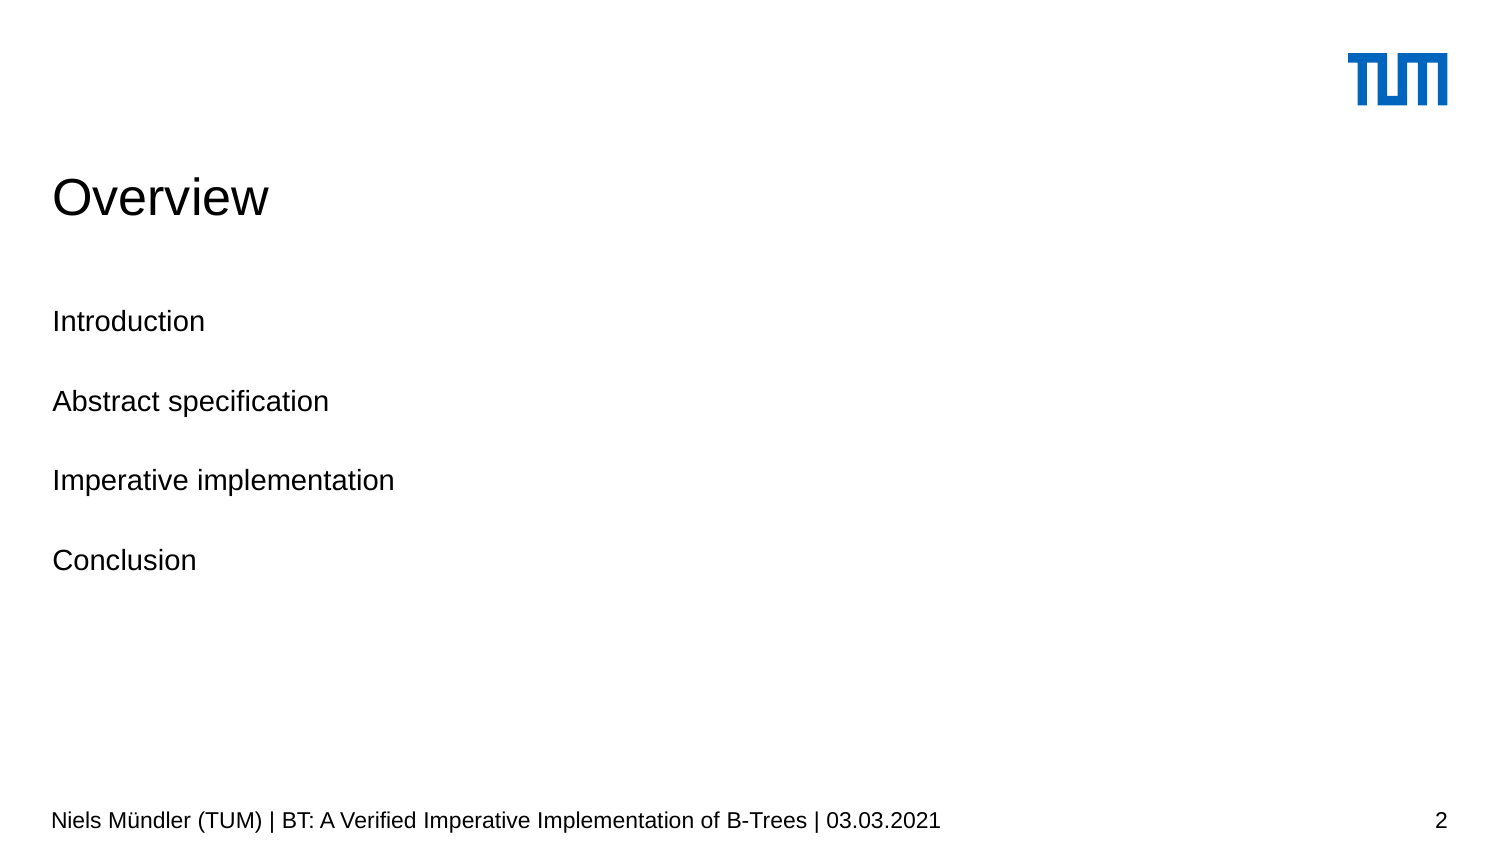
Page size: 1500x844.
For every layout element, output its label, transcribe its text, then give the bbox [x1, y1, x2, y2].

title Overview [52, 159, 1449, 227]
list Introduction Abstract specification Imperative implementation Conclusion [52, 262, 1449, 771]
